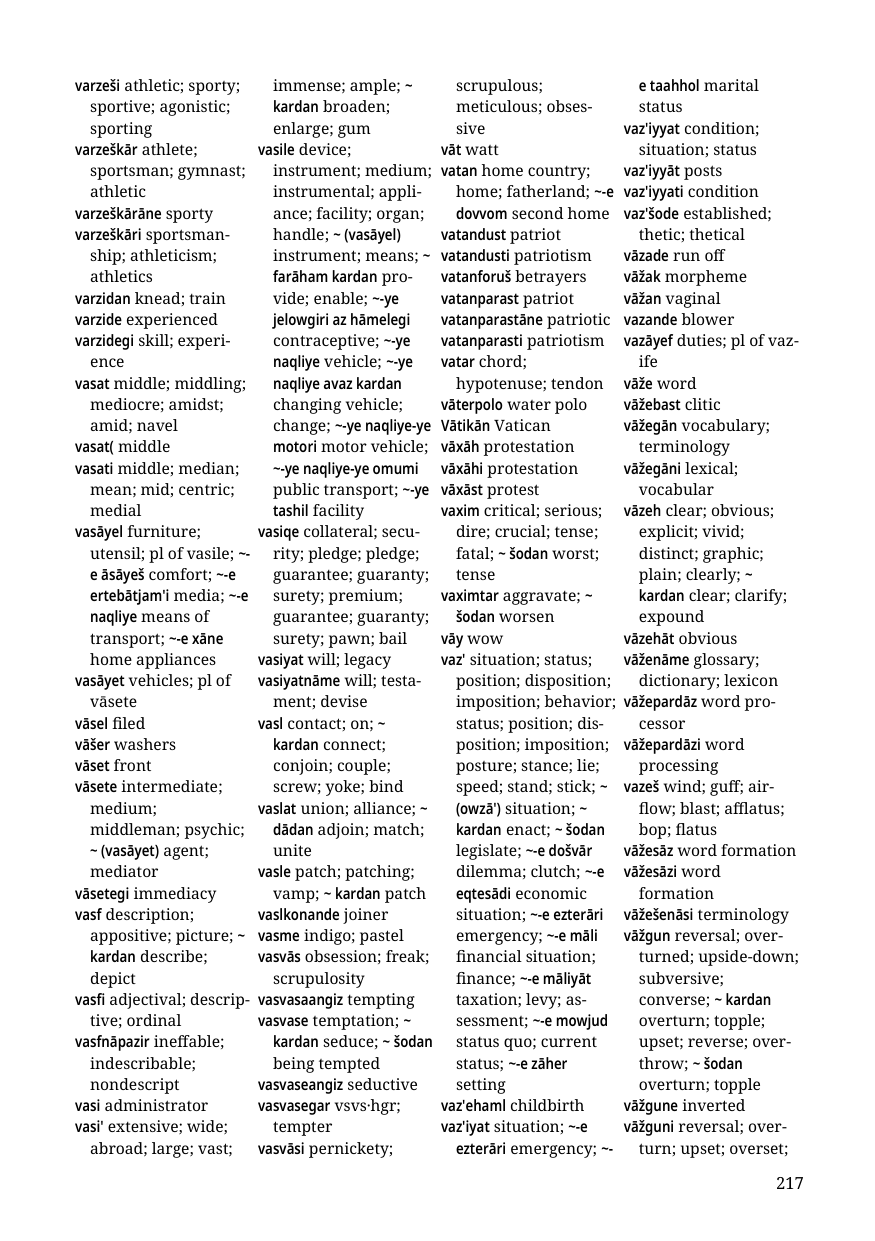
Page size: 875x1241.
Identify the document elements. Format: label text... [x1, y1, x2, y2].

text vaslkonande joiner [258, 904, 433, 925]
text vasvase temptation; ~ kardan seduce; ~ šodan being tempted [258, 1010, 433, 1074]
text vāterpolo water polo [441, 394, 616, 415]
text vasāyet vehicles; pl of vāsete [75, 670, 250, 712]
text vasat middle; middling; medi­ocre; amidst; amid; navel [75, 372, 250, 436]
text vasāyel furniture; utensil; pl of vasile; ~-e āsāyeš comfort; ~-e ertebātjam'i media; ~-e naqliye means of trans­port; ~-e xāne home ap­pliances [75, 521, 250, 670]
text vasfi adjectival; descrip­tive; or­dinal [75, 989, 250, 1031]
text vāžebast clitic [624, 394, 799, 415]
text vāže word [624, 372, 799, 394]
text vāy wow [441, 627, 616, 649]
text im­mense; ample; ~ kardan broaden; enlarge; gum [258, 75, 433, 139]
text vāxāhi protestation [441, 457, 616, 479]
text vaxim critical; serious; dire; crucial; tense; fatal; ~ šodan worst; tense [441, 500, 616, 585]
text vaximtar aggravate; ~ šodan worsen [441, 585, 616, 627]
text vatan home country; home; fa­therland; ~-e dovvom second home [441, 160, 616, 224]
text vatanparastāne patriotic [441, 309, 616, 330]
text vāt watt [441, 139, 616, 160]
text vaslat union; alliance; ~ dādan adjoin; match; unite [258, 797, 433, 861]
text vāxāst protest [441, 479, 616, 500]
text vaz'iyyāt posts [624, 160, 799, 181]
text vaz'iyat situation; ~-e ezterāri emergency; ~- [441, 1116, 616, 1159]
text vasle patch; patching; vamp; ~ kardan patch [258, 861, 433, 904]
text vasvasegar vsvs·hgr; tempter [258, 1095, 433, 1137]
text vaz'šode established; thetic; thetical [624, 202, 799, 245]
text vasi' extensive; wide; abroad; large; vast; [75, 1116, 250, 1159]
text vasiyatnāme will; testa­ment; devise [258, 670, 433, 712]
text vasvaseangiz seductive [258, 1074, 433, 1095]
text scrupu­lous; meticulous; obses­sive [441, 75, 616, 139]
text vasl contact; on; ~ kardan con­nect; conjoin; couple; screw; yoke; bind [258, 712, 433, 797]
text vatanparasti patriotism [441, 330, 616, 351]
text vasvāsi pernickety; [258, 1137, 433, 1159]
text vāzehāt obvious [624, 627, 799, 649]
text varzidan knead; train [75, 287, 250, 309]
text vasfnāpazir ineffable; inde­scribable; nonde­script [75, 1031, 250, 1095]
text vāžak morpheme [624, 266, 799, 287]
text vazande blower [624, 309, 799, 330]
text varzide experienced [75, 309, 250, 330]
text e taahhol mari­tal status [624, 75, 799, 117]
text vaz'iyyati condition [624, 181, 799, 202]
text vāžegān vocabulary; termi­nology [624, 415, 799, 457]
text vāžgun reversal; over­turned; upside-down; subversive; converse; ~ kardan over­turn; topple; upset; re­verse; over­throw; ~ šodan overturn; topple [624, 925, 799, 1095]
text vatanparast patriot [441, 287, 616, 309]
text vatandust patriot [441, 224, 616, 245]
text varzidegi skill; experi­ence [75, 330, 250, 372]
text vāsel filed [75, 712, 250, 734]
text vāžepardāzi word processi­ng [624, 734, 799, 776]
text Vātikān Vatican [441, 415, 616, 436]
text vāženāme glossary; diction­ary; lexicon [624, 649, 799, 691]
text vasiyat will; legacy [258, 649, 433, 670]
text vāsetegi immediacy [75, 882, 250, 904]
text vasvasaangiz tempting [258, 989, 433, 1010]
text vazāyef duties; pl of vaz­ife [624, 330, 799, 372]
text vazeš wind; guff; air­flow; blast; afflatus; bop; flatus [624, 776, 799, 840]
text varzeškāri sportsman­ship; ath­leticism; athlet­ics [75, 224, 250, 287]
text varzeškār athlete; sports­man; gymnast; ath­letic [75, 139, 250, 202]
text vāžegāni lexical; vocabu­lar [624, 457, 799, 500]
text vasat( middle [75, 436, 250, 457]
text vasme indigo; pastel [258, 925, 433, 946]
text vasiqe collateral; secu­rity; pledge; pledge; guarantee; guaranty; surety; pre­mium; guaran­tee; guar­anty; surety; pawn; bail [258, 521, 433, 649]
text vāzade run off [624, 245, 799, 266]
text vasile device; instrument; medium; instrumental; appli­ance; facility; organ; handle; ~ (vasāyel) instrum­ent; means; ~ farāham kardan pro­vide; enable; ~-ye jelowgiri az hāmelegi con­traceptive; ~-ye naqliye vehi­cle; ~-ye naqliye avaz kardan changing vehicle; change; ~-ye naqliye-ye motori motor vehicle; ~-ye naqliye-ye omumi public transport; ~-ye tashil fa­cility [258, 139, 433, 521]
text vatandusti patriotism [441, 245, 616, 266]
text vāxāh protestation [441, 436, 616, 457]
text vasvās obsession; freak; scrupulosity [258, 946, 433, 989]
text varzeškārāne sporty [75, 202, 250, 224]
text vāžešenāsi terminology [624, 904, 799, 925]
text varzeši athletic; sporty; sportive; agonistic; sport­ing [75, 75, 250, 139]
text vaz'iyyat condition; situa­tion; status [624, 117, 799, 160]
text vāžesāzi word formation [624, 861, 799, 904]
text vaz'ehaml childbirth [441, 1095, 616, 1116]
text vāšer washers [75, 734, 250, 755]
text vasi administrator [75, 1095, 250, 1116]
text vāsete intermediate; medium; middleman; psychic; ~ (vasāyet) agent; mediator [75, 776, 250, 882]
text vāzeh clear; obvious; ex­plicit; vivid; distinct; graphic; plain; clearly; ~ kardan clear; clar­ify; ex­pound [624, 500, 799, 627]
text vasati middle; median; mean; mid; centric; me­dial [75, 457, 250, 521]
text vāžguni reversal; over­turn; up­set; overset; [624, 1116, 799, 1159]
text vaz' situation; status; posit­ion; disposition; imposit­ion; be­havior; status; posi­tion; dis­position; im­position; posture; stance; lie; speed; stand; stick; ~ (owzā') situation; ~ kardan enact; ~ šodan legis­late; ~-e došvār dilemma; clutch; ~-e eqtesādi eco­nomic situa­tion; ~-e ezterāri emer­gency; ~-e māli financial situation; finance; ~-e māliyāt taxation; levy; as­sessment; ~-e mowjud status quo; current status; ~-e zāher setting [441, 649, 616, 1095]
text vāžan vaginal [624, 287, 799, 309]
text vāžgune inverted [624, 1095, 799, 1116]
text vāžesāz word formation [624, 840, 799, 861]
text vatanforuš betrayers [441, 266, 616, 287]
text vasf description; apposi­tive; picture; ~ kardan de­scribe; depict [75, 904, 250, 989]
text vāset front [75, 755, 250, 776]
text vatar chord; hypotenuse; ten­don [441, 351, 616, 394]
text vāžepardāz word pro­cessor [624, 691, 799, 734]
